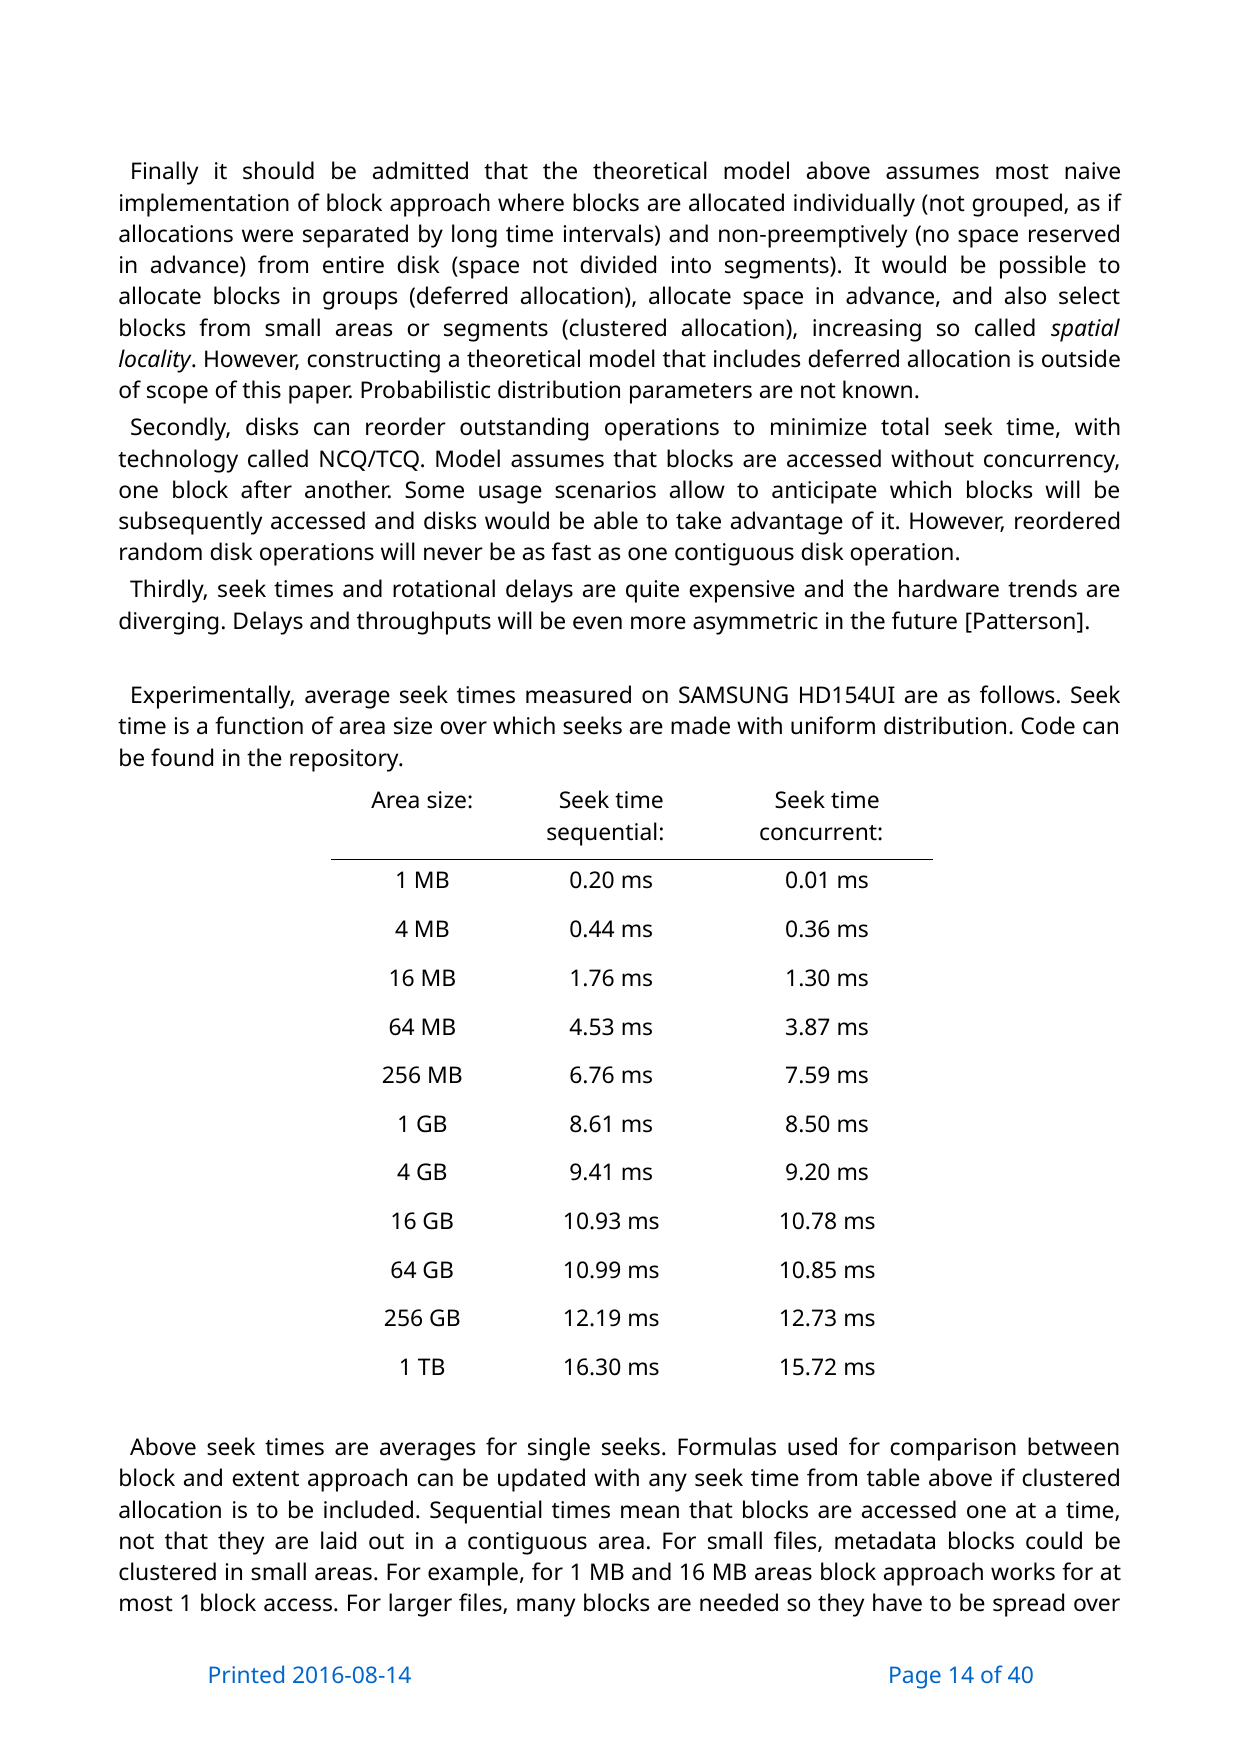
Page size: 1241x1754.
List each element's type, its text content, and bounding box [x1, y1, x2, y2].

table_cell 0.20 ms [501, 860, 709, 907]
table_cell 15.72 ms [709, 1345, 933, 1394]
table_cell 9.20 ms [709, 1151, 933, 1199]
table_cell 16 GB [331, 1199, 501, 1248]
table_cell [118, 908, 331, 956]
table_cell 12.19 ms [501, 1297, 709, 1345]
table_header [933, 779, 1122, 859]
table_cell 0.01 ms [709, 860, 933, 907]
table_cell 10.78 ms [709, 1199, 933, 1248]
table_cell 4.53 ms [501, 1005, 709, 1053]
table_cell 0.44 ms [501, 908, 709, 956]
table_cell 6.76 ms [501, 1053, 709, 1102]
table_cell [118, 1248, 331, 1297]
table_header Seek time concurrent: [709, 779, 933, 859]
table_cell 16 MB [331, 956, 501, 1005]
table_cell 3.87 ms [709, 1005, 933, 1053]
table_cell 64 MB [331, 1005, 501, 1053]
table_cell [118, 956, 331, 1005]
table_cell [933, 859, 1122, 907]
table_cell 8.50 ms [709, 1102, 933, 1151]
table_cell 9.41 ms [501, 1151, 709, 1199]
table_cell [118, 859, 331, 907]
table_cell [933, 1053, 1122, 1102]
table_header [118, 779, 331, 859]
table_cell 1 TB [331, 1345, 501, 1394]
table_cell 7.59 ms [709, 1053, 933, 1102]
text Secondly, disks can reorder outstanding operations to minimize total seek time, with technology called NCQ/TCQ. Model assumes that blocks are accessed without concurrency, one block after another. Some usage scenarios allow to anticipate which blocks will be subsequently accessed and disks would be able to take advantage of it. However, reordered random disk operations will never be as fast as one contiguous disk operation. [118, 411, 1122, 567]
table_cell 256 MB [331, 1053, 501, 1102]
table_cell [933, 908, 1122, 956]
table_cell [933, 1297, 1122, 1345]
table_cell 1.30 ms [709, 956, 933, 1005]
table_cell [933, 1199, 1122, 1248]
text Above seek times are averages for single seeks. Formulas used for comparison between block and extent approach can be updated with any seek time from table above if clustered allocation is to be included. Sequential times mean that blocks are accessed one at a time, not that they are laid out in a contiguous area. For small files, metadata blocks could be clustered in small areas. For example, for 1 MB and 16 MB areas block approach works for at most 1 block access. For larger files, many blocks are needed so they have to be spread over [118, 1431, 1122, 1618]
table_cell 4 MB [331, 908, 501, 956]
table_cell 256 GB [331, 1297, 501, 1345]
table_cell [118, 1053, 331, 1102]
table_cell [933, 1102, 1122, 1151]
table_cell [933, 956, 1122, 1005]
text Experimentally, average seek times measured on SAMSUNG HD154UI are as follows. Seek time is a function of area size over which seeks are made with uniform distribution. Code can be found in the repository. [118, 679, 1122, 773]
table_cell [118, 1199, 331, 1248]
table_cell 0.36 ms [709, 908, 933, 956]
text Thirdly, seek times and rotational delays are quite expensive and the hardware trends are diverging. Delays and throughputs will be even more asymmetric in the future [Patterson]. [118, 573, 1122, 636]
table_cell 1 MB [331, 860, 501, 907]
table_cell 1 GB [331, 1102, 501, 1151]
table_header Seek time sequential: [501, 779, 709, 859]
table_cell [118, 1151, 331, 1199]
table_cell 10.99 ms [501, 1248, 709, 1297]
table_header Area size: [331, 779, 501, 859]
table_cell 4 GB [331, 1151, 501, 1199]
table_cell [933, 1248, 1122, 1297]
table_cell 10.93 ms [501, 1199, 709, 1248]
table_cell [118, 1297, 331, 1345]
table_cell [933, 1005, 1122, 1053]
text Finally it should be admitted that the theoretical model above assumes most naive implementation of block approach where blocks are allocated individually (not grouped, as if allocations were separated by long time intervals) and non-preemptively (no space reserved in advance) from entire disk (space not divided into segments). It would be possible to allocate blocks in groups (deferred allocation), allocate space in advance, and also select blocks from small areas or segments (clustered allocation), increasing so called spatial locality. However, constructing a theoretical model that includes deferred allocation is outside of scope of this paper. Probabilistic distribution parameters are not known. [118, 155, 1122, 405]
table_cell 16.30 ms [501, 1345, 709, 1394]
table_cell 64 GB [331, 1248, 501, 1297]
table_cell 12.73 ms [709, 1297, 933, 1345]
table_cell 10.85 ms [709, 1248, 933, 1297]
table_cell 1.76 ms [501, 956, 709, 1005]
table_cell [933, 1345, 1122, 1394]
table_cell [118, 1345, 331, 1394]
table_cell [118, 1102, 331, 1151]
table_cell [118, 1005, 331, 1053]
table_cell 8.61 ms [501, 1102, 709, 1151]
table_cell [933, 1151, 1122, 1199]
